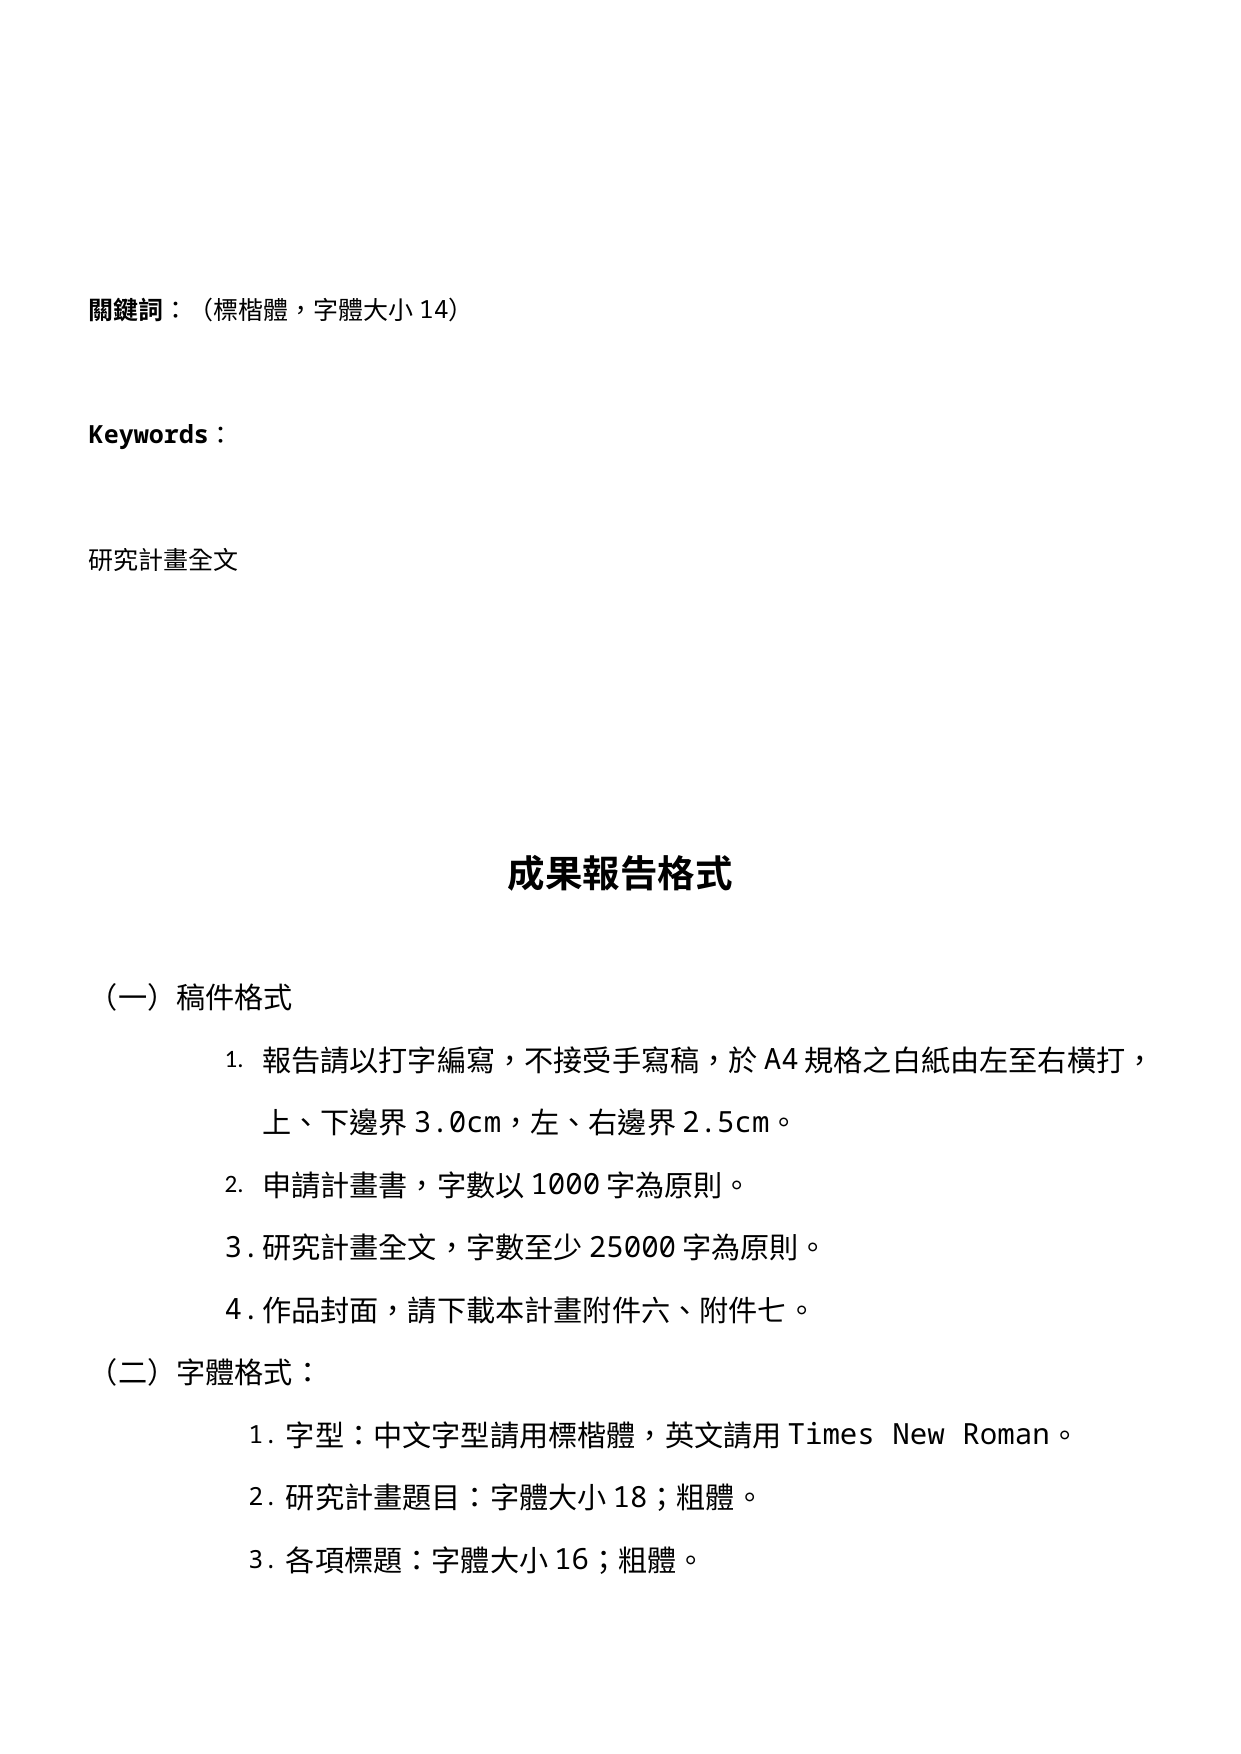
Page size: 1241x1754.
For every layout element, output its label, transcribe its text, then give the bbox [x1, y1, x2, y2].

list 研究計畫題目：字體大小18；粗體。 [248, 1454, 1152, 1517]
text （二）字體格式： [89, 1329, 1152, 1392]
list 報告請以打字編寫，不接受手寫稿，於A4規格之白紙由左至右橫打，上、下邊界3.0cm，左、右邊界2.5cm。 [224, 1017, 1152, 1142]
list 作品封面，請下載本計畫附件六、附件七。 [224, 1267, 1152, 1329]
text 關鍵詞：（標楷體，字體大小14） [89, 267, 1168, 329]
list 各項標題：字體大小16；粗體。 [248, 1517, 1152, 1579]
list 研究計畫全文，字數至少25000字為原則。 [224, 1204, 1152, 1267]
list 字型：中文字型請用標楷體，英文請用Times New Roman。 [248, 1392, 1152, 1454]
text 成果報告格式 [89, 829, 1152, 892]
text （一）稿件格式 [89, 954, 1152, 1017]
list 申請計畫書，字數以1000字為原則。 [224, 1142, 1152, 1204]
text Keywords： [89, 392, 1152, 454]
text 研究計畫全文 [89, 517, 1152, 579]
